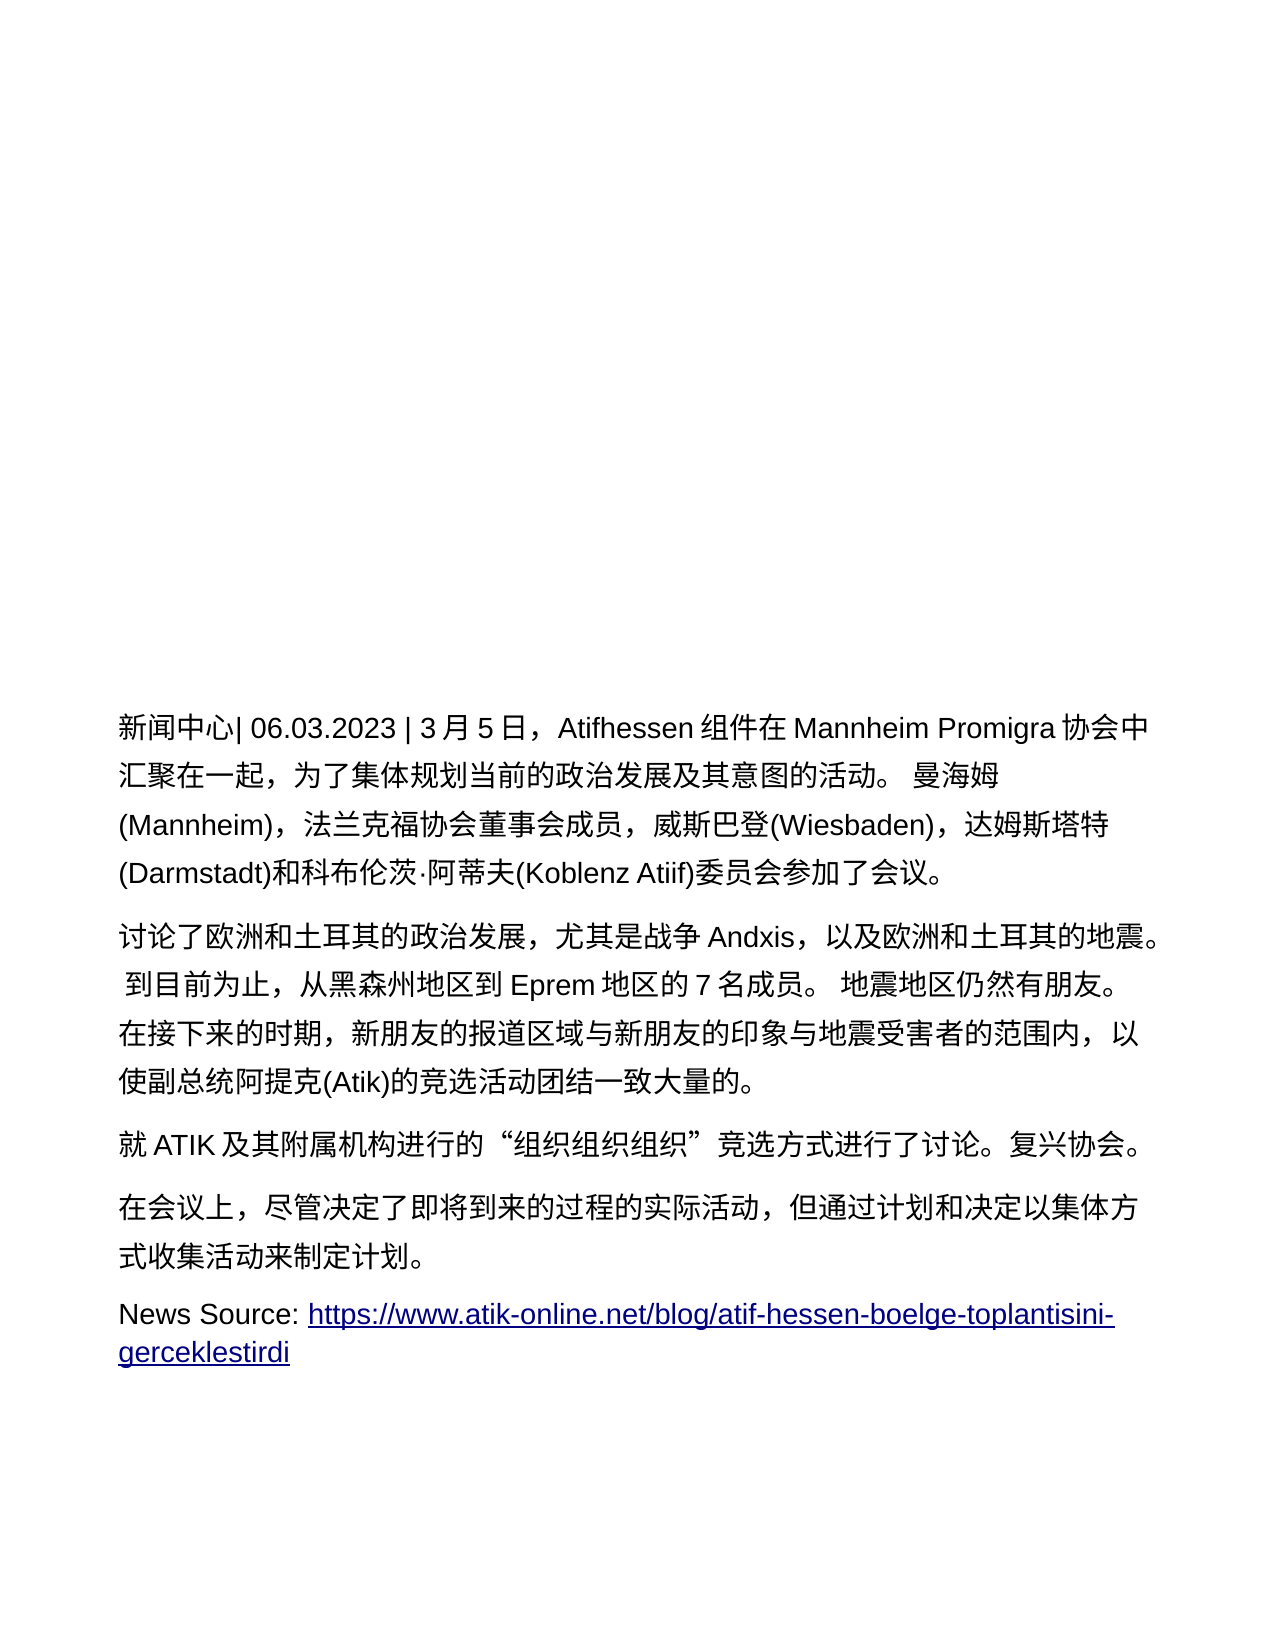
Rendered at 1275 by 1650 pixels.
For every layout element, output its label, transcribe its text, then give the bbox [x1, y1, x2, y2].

text 在会议上，尽管决定了即将到来的过程的实际活动，但通过计划和决定以集体方式收集活动来制定计划。 [118, 1185, 1157, 1276]
text 新闻中心| 06.03.2023 | 3月5日，Atifhessen组件在Mannheim Promigra协会中汇聚在一起，为了集体规划当前的政治发展及其意图的活动。 曼海姆(Mannheim)，法兰克福协会董事会成员，威斯巴登(Wiesbaden)，达姆斯塔特(Darmstadt)和科布伦茨·阿蒂夫(Koblenz Atiif)委员会参加了会议。 [118, 118, 1157, 892]
text 就ATIK及其附属机构进行的“组织组织组织”竞选方式进行了讨论。复兴协会。 [118, 1122, 1157, 1164]
text 讨论了欧洲和土耳其的政治发展，尤其是战争Andxis，以及欧洲和土耳其的地震。 到目前为止，从黑森州地区到Eprem地区的7名成员。 地震地区仍然有朋友。在接下来的时期，新朋友的报道区域与新朋友的印象与地震受害者的范围内，以使副总统阿提克(Atik)的竞选活动团结一致大量的。 [118, 913, 1157, 1101]
text News Source: https://www.atik-online.net/blog/atif-hessen-boelge-toplantisini-gerceklestirdi [118, 1297, 1157, 1369]
